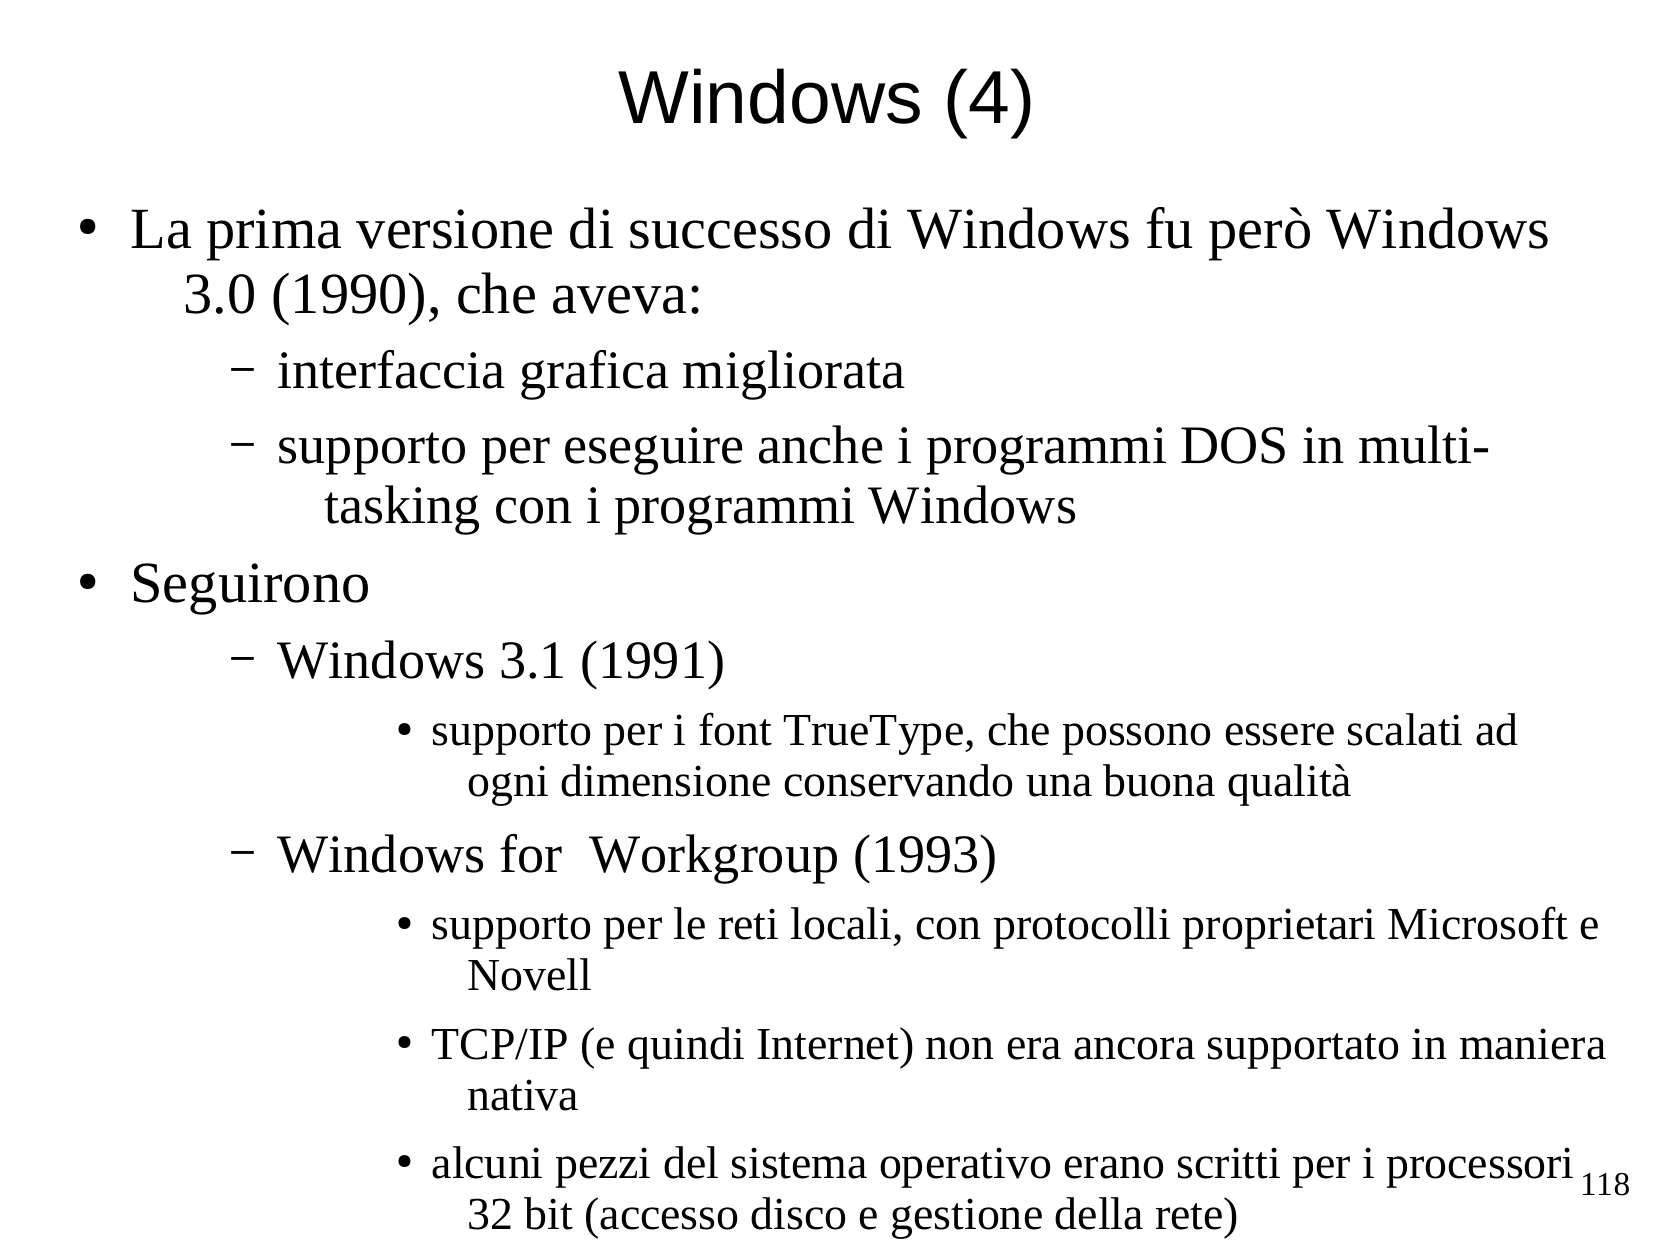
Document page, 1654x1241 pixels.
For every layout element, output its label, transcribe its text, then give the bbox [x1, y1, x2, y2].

title Windows (4) [37, 30, 1617, 166]
list La prima versione di successo di Windows fu però Windows 3.0 (1990), che aveva: interfaccia grafica migliorata supporto per eseguire anche i programmi DOS in multi-tasking con i programmi Windows Seguirono Windows 3.1 (1991) supporto per i font TrueType, che possono essere scalati ad ogni dimensione conservando una buona qualità Windows for Workgroup (1993) supporto per le reti locali, con protocolli proprietari Microsoft e Novell TCP/IP (e quindi Internet) non era ancora supportato in maniera nativa alcuni pezzi del sistema operativo erano scritti per i processori 32 bit (accesso disco e gestione della rete) [42, 196, 1612, 1187]
